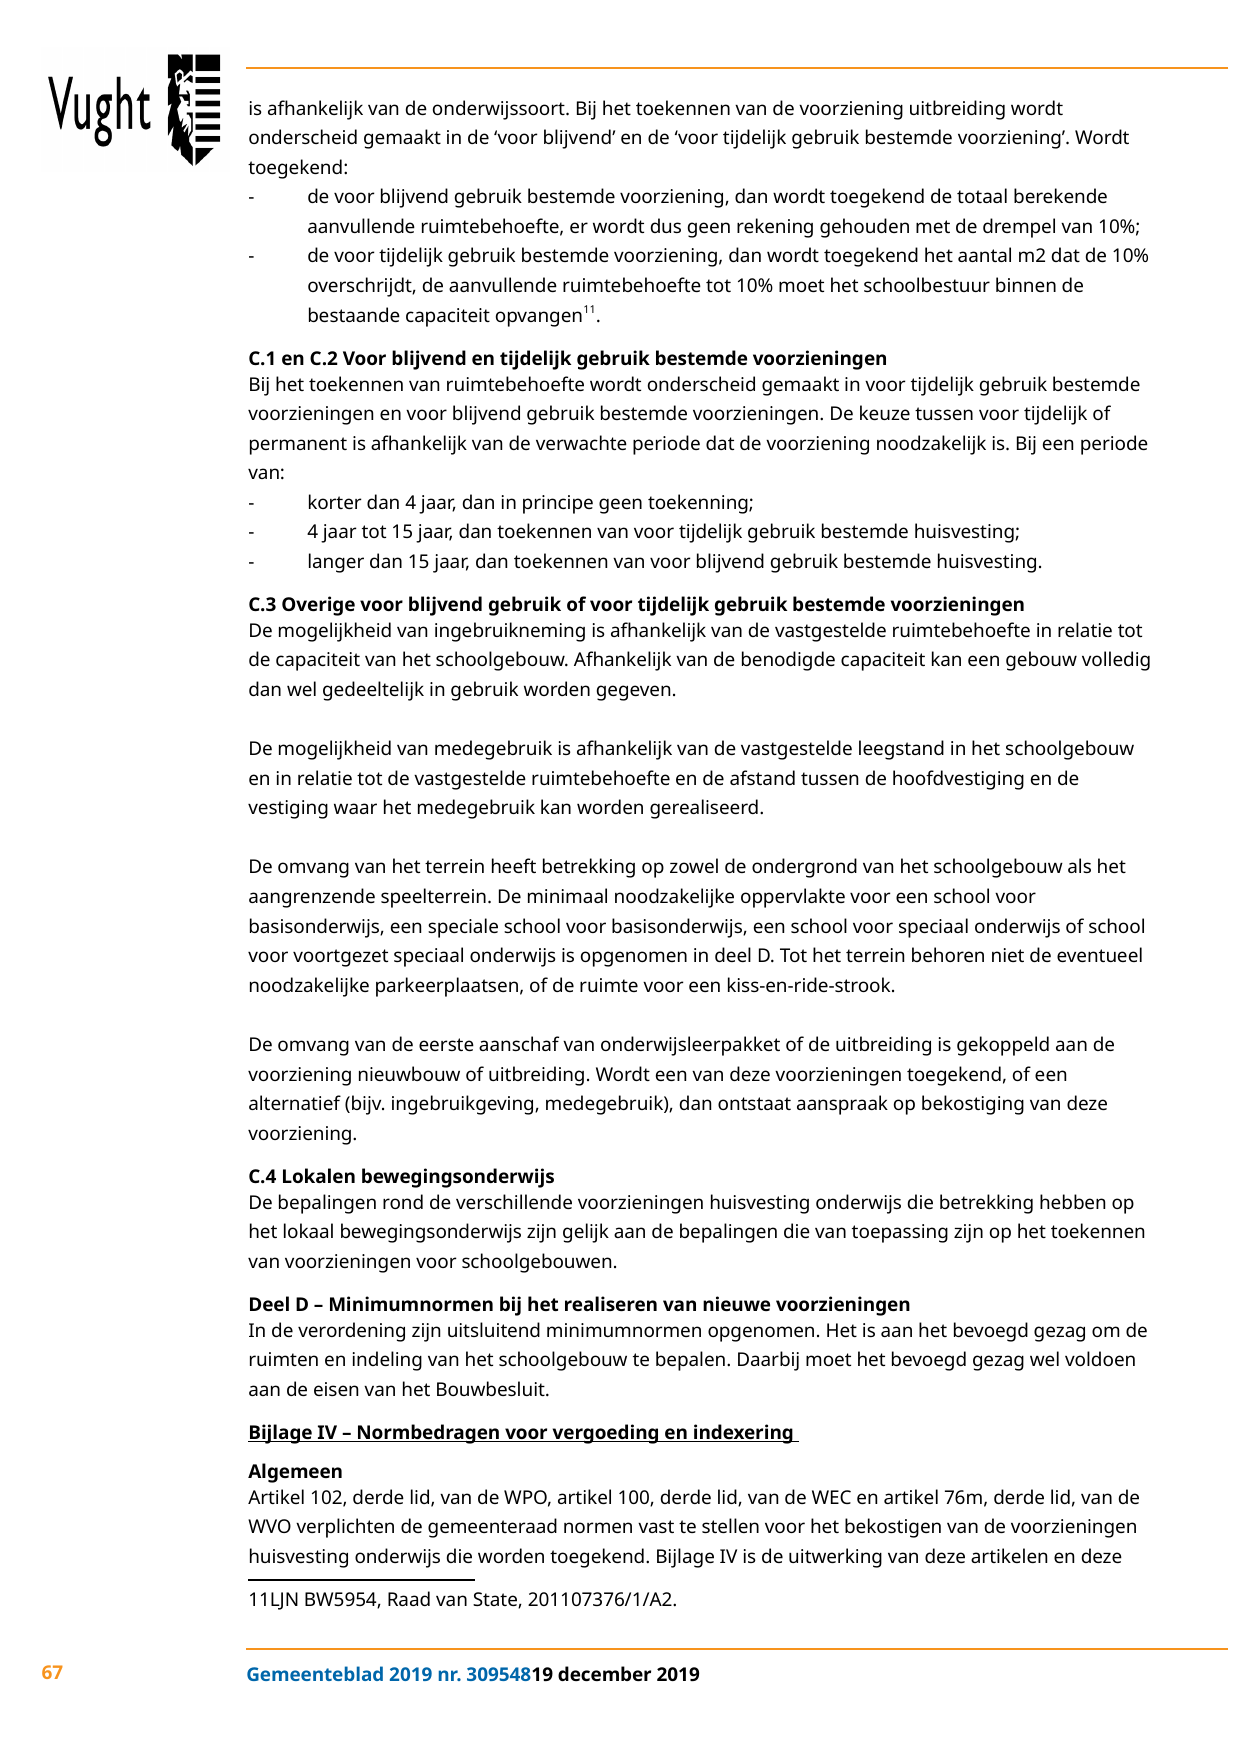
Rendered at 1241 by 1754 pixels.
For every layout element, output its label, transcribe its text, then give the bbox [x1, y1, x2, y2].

text Deel D – Minimumnormen bij het realiseren van nieuwe voorzieningen [248, 1291, 1152, 1317]
text In de verordening zijn uitsluitend minimumnormen opgenomen. Het is aan het bevoegd gezag om de ruimten en indeling van het schoolgebouw te bepalen. Daarbij moet het bevoegd gezag wel voldoen aan de eisen van het Bouwbesluit. [248, 1317, 1152, 1402]
list LJN BW5954, Raad van State, 201107376/1/A2. [248, 1586, 1152, 1612]
list langer dan 15 jaar, dan toekennen van voor blijvend gebruik bestemde huisvesting. [248, 548, 1152, 574]
text De omvang van het terrein heeft betrekking op zowel de ondergrond van het schoolgebouw als het aangrenzende speelterrein. De minimaal noodzakelijke oppervlakte voor een school voor basisonderwijs, een speciale school voor basisonderwijs, een school voor speciaal onderwijs of school voor voortgezet speciaal onderwijs is opgenomen in deel D. Tot het terrein behoren niet de eventueel noodzakelijke parkeerplaatsen, of de ruimte voor een kiss-en-ride-strook. [248, 854, 1152, 998]
list 4 jaar tot 15 jaar, dan toekennen van voor tijdelijk gebruik bestemde huisvesting; [248, 519, 1152, 544]
text Bij het toekennen van ruimtebehoefte wordt onderscheid gemaakt in voor tijdelijk gebruik bestemde voorzieningen en voor blijvend gebruik bestemde voorzieningen. De keuze tussen voor tijdelijk of permanent is afhankelijk van de verwachte periode dat de voorziening noodzakelijk is. Bij een periode van: [248, 371, 1152, 485]
text De omvang van de eerste aanschaf van onderwijsleerpakket of de uitbreiding is gekoppeld aan de voorziening nieuwbouw of uitbreiding. Wordt een van deze voorzieningen toegekend, of een alternatief (bijv. ingebruikgeving, medegebruik), dan ontstaat aanspraak op bekostiging van deze voorziening. [248, 1031, 1152, 1146]
text De mogelijkheid van medegebruik is afhankelijk van de vastgestelde leegstand in het schoolgebouw en in relatie tot de vastgestelde ruimtebehoefte en de afstand tussen de hoofdvestiging en de vestiging waar het medegebruik kan worden gerealiseerd. [248, 735, 1152, 820]
text Algemeen [248, 1458, 1152, 1484]
text C.4 Lokalen bewegingsonderwijs [248, 1163, 1152, 1189]
text C.1 en C.2 Voor blijvend en tijdelijk gebruik bestemde voorzieningen [248, 345, 1152, 371]
text Bijlage IV – Normbedragen voor vergoeding en indexering [248, 1419, 1152, 1445]
text C.3 Overige voor blijvend gebruik of voor tijdelijk gebruik bestemde voorzieningen [248, 591, 1152, 617]
list de voor blijvend gebruik bestemde voorziening, dan wordt toegekend de totaal berekende aanvullende ruimtebehoefte, er wordt dus geen rekening gehouden met de drempel van 10%; [248, 183, 1152, 239]
text De bepalingen rond de verschillende voorzieningen huisvesting onderwijs die betrekking hebben op het lokaal bewegingsonderwijs zijn gelijk aan de bepalingen die van toepassing zijn op het toekennen van voorzieningen voor schoolgebouwen. [248, 1189, 1152, 1274]
picture [41, 47, 231, 172]
text Artikel 102, derde lid, van de WPO, artikel 100, derde lid, van de WEC en artikel 76m, derde lid, van de WVO verplichten de gemeenteraad normen vast te stellen voor het bekostigen van de voorzieningen huisvesting onderwijs die worden toegekend. Bijlage IV is de uitwerking van deze artikelen en deze [248, 1484, 1152, 1569]
text De mogelijkheid van ingebruikneming is afhankelijk van de vastgestelde ruimtebehoefte in relatie tot de capaciteit van het schoolgebouw. Afhankelijk van de benodigde capaciteit kan een gebouw volledig dan wel gedeeltelijk in gebruik worden gegeven. [248, 617, 1152, 702]
list korter dan 4 jaar, dan in principe geen toekenning; [248, 489, 1152, 515]
text is afhankelijk van de onderwijssoort. Bij het toekennen van de voorziening uitbreiding wordt onderscheid gemaakt in de ‘voor blijvend’ en de ‘voor tijdelijk gebruik bestemde voorziening’. Wordt toegekend: [248, 95, 1152, 180]
list de voor tijdelijk gebruik bestemde voorziening, dan wordt toegekend het aantal m2 dat de 10% overschrijdt, de aanvullende ruimtebehoefte tot 10% moet het schoolbestuur binnen de bestaande capaciteit opvangen. [248, 243, 1152, 328]
